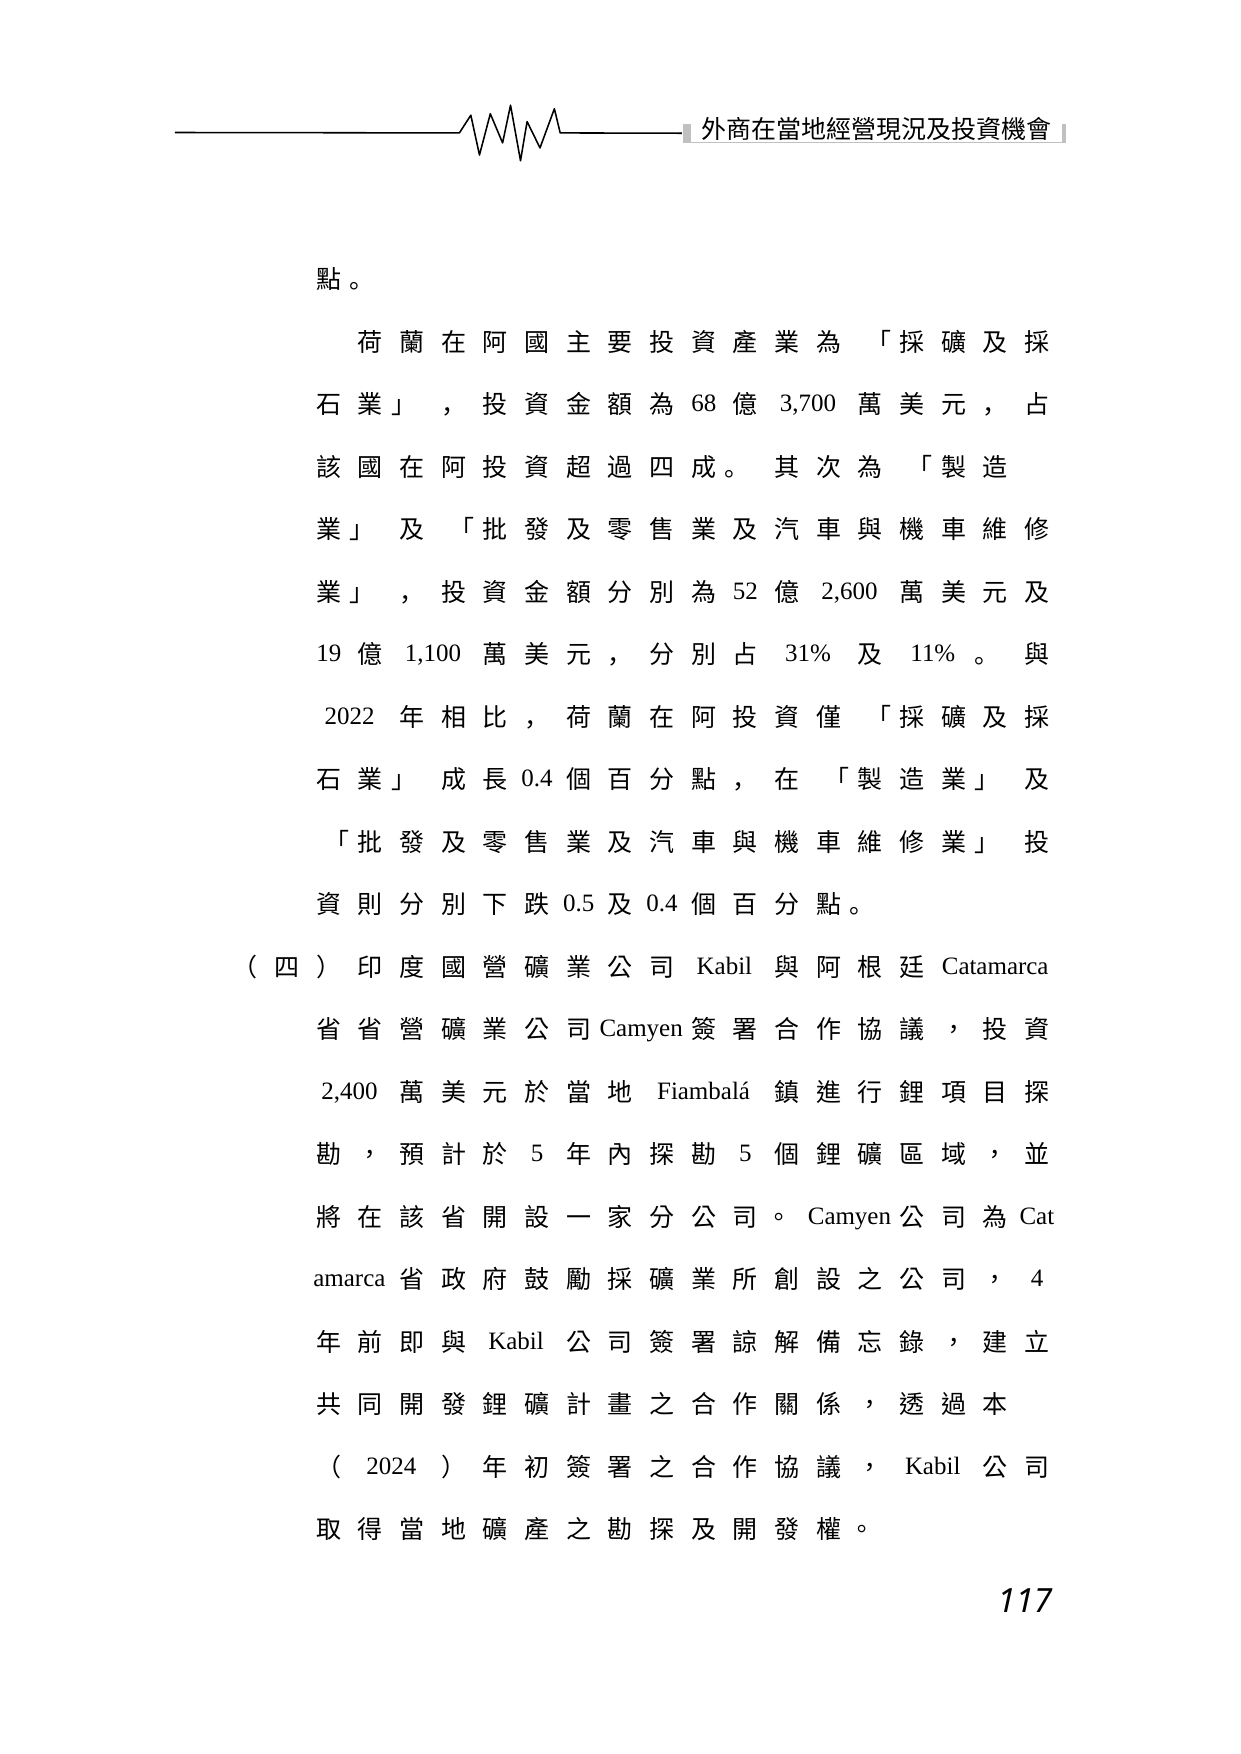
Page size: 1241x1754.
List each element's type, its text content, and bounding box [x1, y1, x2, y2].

text 荷蘭在阿國主要投資產業為「採礦及採石業」，投資金額為68億3,700萬美元，占該國在阿投資超過四成。其次為「製造業」及「批發及零售業及汽車與機車維修業」，投資金額分別為52億2,600萬美元及19億1,100萬美元，分別占31%及11%。與2022年相比，荷蘭在阿投資僅「採礦及採石業」成長0.4個百分點，在「製造業」及「批發及零售業及汽車與機車維修業」投資則分別下跌0.5及0.4個百分點。 [281, 299, 1058, 924]
text 點。 [281, 236, 1058, 299]
text （四）印度國營礦業公司Kabil與阿根廷Catamarca省省營礦業公司Camyen簽署合作協議，投資2,400萬美元於當地Fiambalá鎮進行鋰項目探勘，預計於5年內探勘5個鋰礦區域，並將在該省開設一家分公司。Camyen公司為Catamarca省政府鼓勵採礦業所創設之公司，4年前即與Kabil公司簽署諒解備忘錄，建立共同開發鋰礦計畫之合作關係，透過本（2024）年初簽署之合作協議，Kabil公司取得當地礦產之勘探及開發權。 [207, 924, 1058, 1549]
